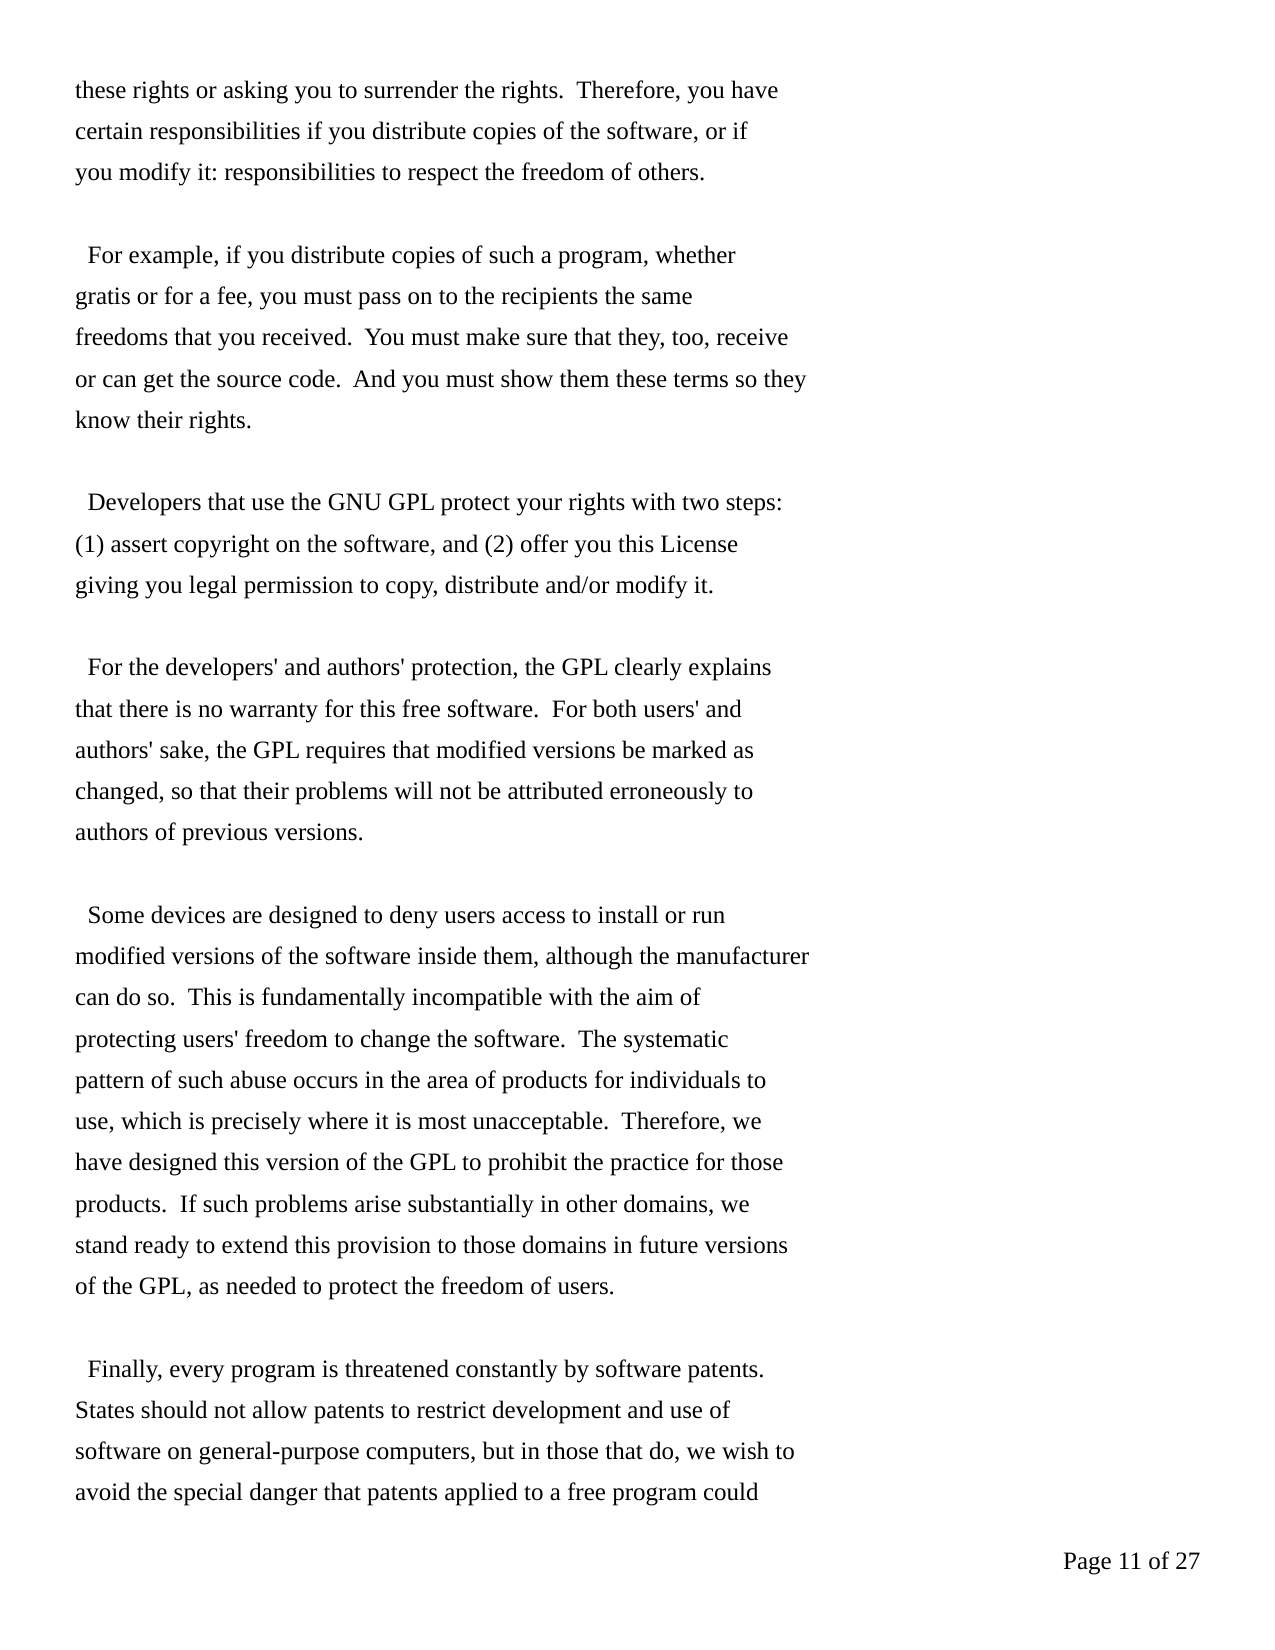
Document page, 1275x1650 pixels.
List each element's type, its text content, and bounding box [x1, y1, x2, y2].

text pattern of such abuse occurs in the area of products for individuals to [75, 1065, 1200, 1094]
text that there is no warranty for this free software. For both users' and [75, 694, 1200, 722]
text software on general-purpose computers, but in those that do, we wish to [75, 1436, 1200, 1465]
text have designed this version of the GPL to prohibit the practice for those [75, 1147, 1200, 1176]
text authors' sake, the GPL requires that modified versions be marked as [75, 735, 1200, 764]
text products. If such problems arise substantially in other domains, we [75, 1189, 1200, 1217]
text Developers that use the GNU GPL protect your rights with two steps: [75, 487, 1200, 516]
text changed, so that their problems will not be attributed erroneously to [75, 776, 1200, 805]
text can do so. This is fundamentally incompatible with the aim of [75, 982, 1200, 1011]
text For the developers' and authors' protection, the GPL clearly explains [75, 652, 1200, 681]
text certain responsibilities if you distribute copies of the software, or if [75, 116, 1200, 145]
text States should not allow patents to restrict development and use of [75, 1395, 1200, 1424]
text Finally, every program is threatened constantly by software patents. [75, 1354, 1200, 1382]
text giving you legal permission to copy, distribute and/or modify it. [75, 570, 1200, 599]
text Some devices are designed to deny users access to install or run [75, 900, 1200, 929]
text freedoms that you received. You must make sure that they, too, receive [75, 322, 1200, 351]
text use, which is precisely where it is most unacceptable. Therefore, we [75, 1106, 1200, 1135]
text these rights or asking you to surrender the rights. Therefore, you have [75, 75, 1200, 104]
text (1) assert copyright on the software, and (2) offer you this License [75, 529, 1200, 557]
text gratis or for a fee, you must pass on to the recipients the same [75, 281, 1200, 310]
text For example, if you distribute copies of such a program, whether [75, 240, 1200, 269]
text protecting users' freedom to change the software. The systematic [75, 1024, 1200, 1052]
text modified versions of the software inside them, although the manufacturer [75, 941, 1200, 970]
text avoid the special danger that patents applied to a free program could [75, 1477, 1200, 1506]
text know their rights. [75, 405, 1200, 434]
text stand ready to extend this provision to those domains in future versions [75, 1230, 1200, 1259]
text you modify it: responsibilities to respect the freedom of others. [75, 157, 1200, 186]
text authors of previous versions. [75, 817, 1200, 846]
text of the GPL, as needed to protect the freedom of users. [75, 1271, 1200, 1300]
text or can get the source code. And you must show them these terms so they [75, 364, 1200, 392]
